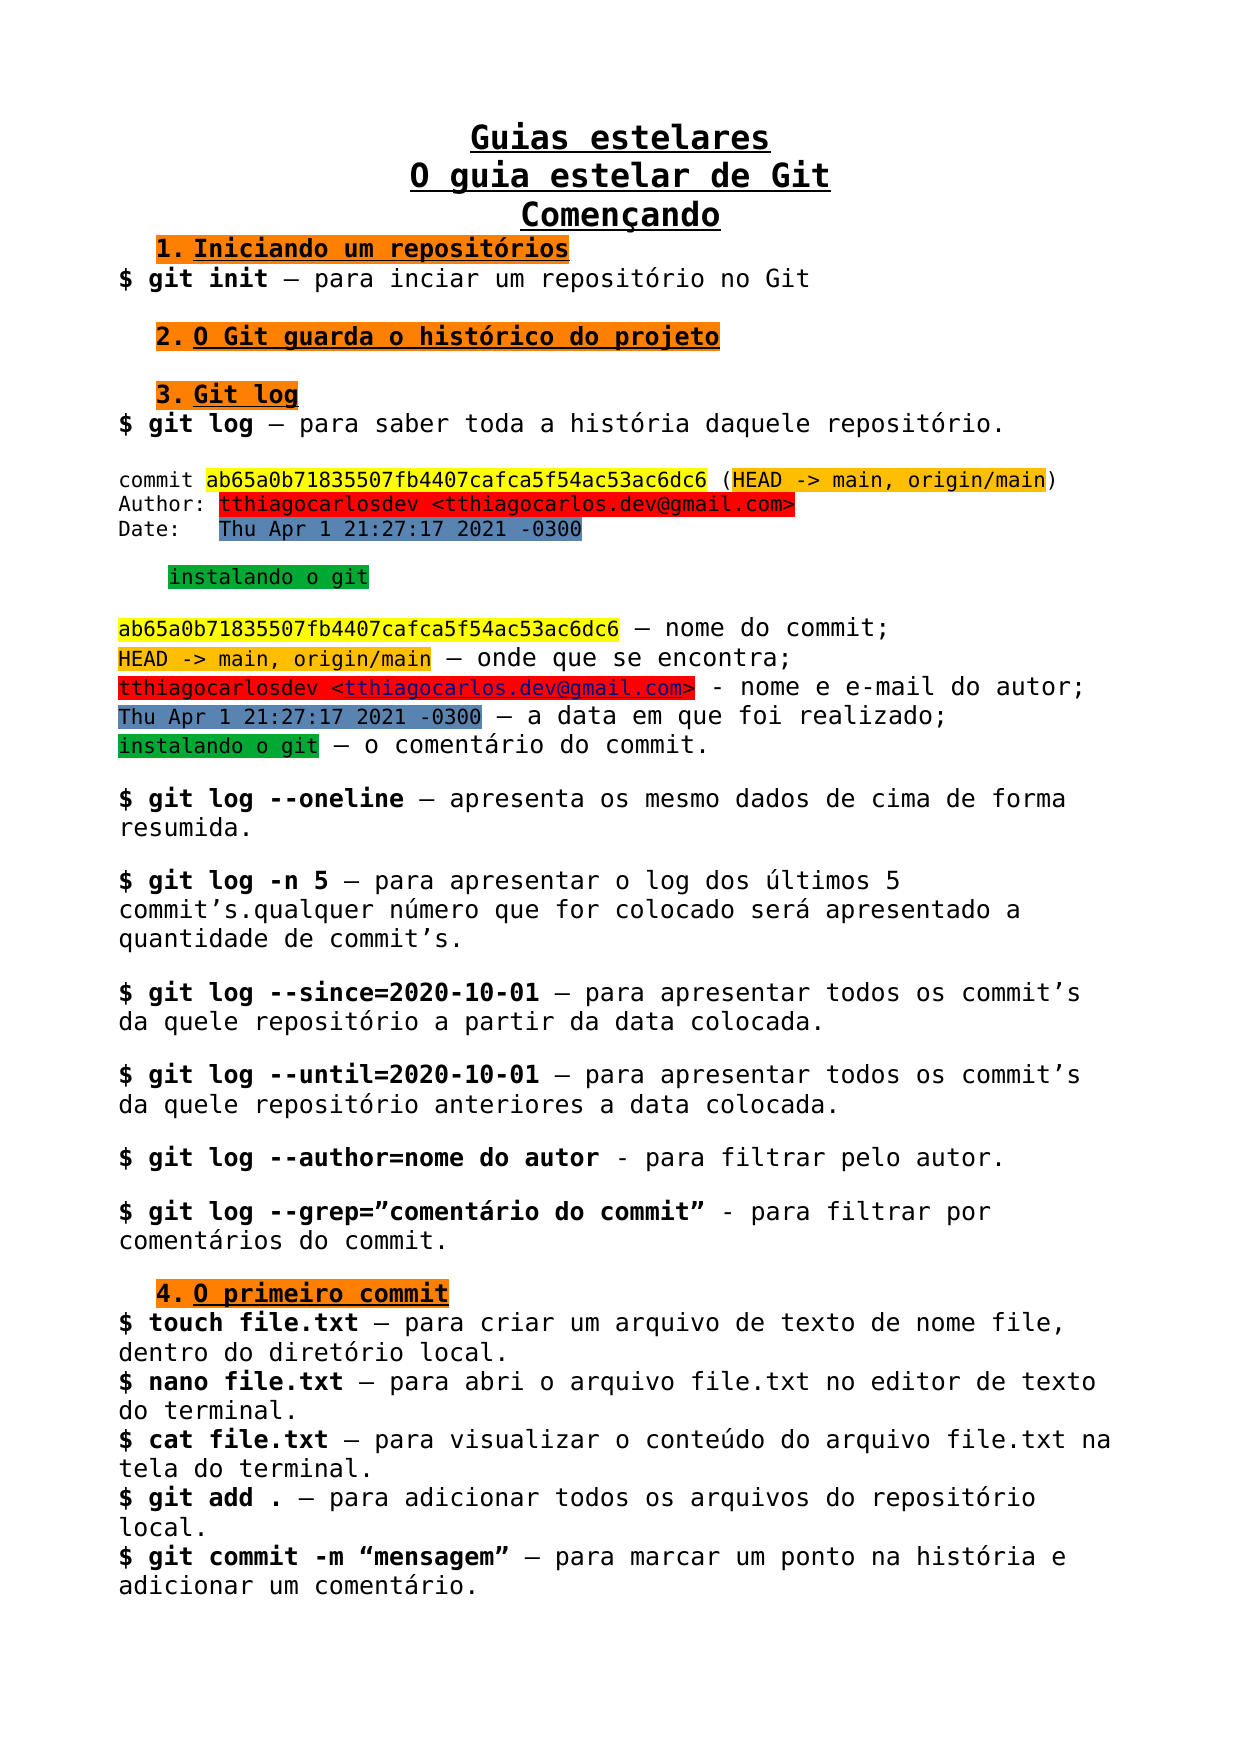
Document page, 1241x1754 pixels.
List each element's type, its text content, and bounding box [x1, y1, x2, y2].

list Iniciando um repositórios [193, 235, 1122, 264]
text $ git log --since=2020-10-01 – para apresentar todos os commit’s da quele repositório a partir da data colocada. [118, 978, 1122, 1036]
text $ touch file.txt – para criar um arquivo de texto de nome file, dentro do diretório local. [118, 1308, 1122, 1367]
text Començando [118, 196, 1122, 235]
text $ git add . – para adicionar todos os arquivos do repositório local. [118, 1483, 1122, 1542]
text instalando o git – o comentário do commit. [118, 730, 1122, 759]
text Author: tthiagocarlosdev <tthiagocarlos.dev@gmail.com> [118, 492, 1122, 517]
text $ cat file.txt – para visualizar o conteúdo do arquivo file.txt na tela do terminal. [118, 1425, 1122, 1483]
text ab65a0b71835507fb4407cafca5f54ac53ac6dc6 – nome do commit; [118, 614, 1122, 643]
text Date: Thu Apr 1 21:27:17 2021 -0300 [118, 517, 1122, 541]
text $ git log --oneline – apresenta os mesmo dados de cima de forma resumida. [118, 784, 1122, 842]
text $ git log – para saber toda a história daquele repositório. [118, 410, 1122, 439]
text Thu Apr 1 21:27:17 2021 -0300 – a data em que foi realizado; [118, 701, 1122, 730]
list Git log [193, 381, 1122, 410]
text $ git commit -m “mensagem” – para marcar um ponto na história e adicionar um comentário. [118, 1542, 1122, 1600]
list O Git guarda o histórico do projeto [193, 322, 1122, 351]
text $ git init – para inciar um repositório no Git [118, 264, 1122, 293]
text O guia estelar de Git [118, 157, 1122, 196]
text $ git log --author=nome do autor - para filtrar pelo autor. [118, 1143, 1122, 1172]
text HEAD -> main, origin/main – onde que se encontra; [118, 643, 1122, 672]
text $ nano file.txt – para abri o arquivo file.txt no editor de texto do terminal. [118, 1367, 1122, 1425]
text tthiagocarlosdev <tthiagocarlos.dev@gmail.com> - nome e e-mail do autor; [118, 672, 1122, 701]
text instalando o git [118, 565, 1122, 589]
text Guias estelares [118, 118, 1122, 157]
text $ git log --until=2020-10-01 – para apresentar todos os commit’s da quele repositório anteriores a data colocada. [118, 1061, 1122, 1119]
text commit ab65a0b71835507fb4407cafca5f54ac53ac6dc6 (HEAD -> main, origin/main) [118, 468, 1122, 492]
text $ git log --grep=”comentário do commit” - para filtrar por comentários do commit. [118, 1197, 1122, 1255]
text $ git log -n 5 – para apresentar o log dos últimos 5 commit’s.qualquer número que for colocado será apresentado a quantidade de commit’s. [118, 866, 1122, 954]
list O primeiro commit [193, 1279, 1122, 1308]
